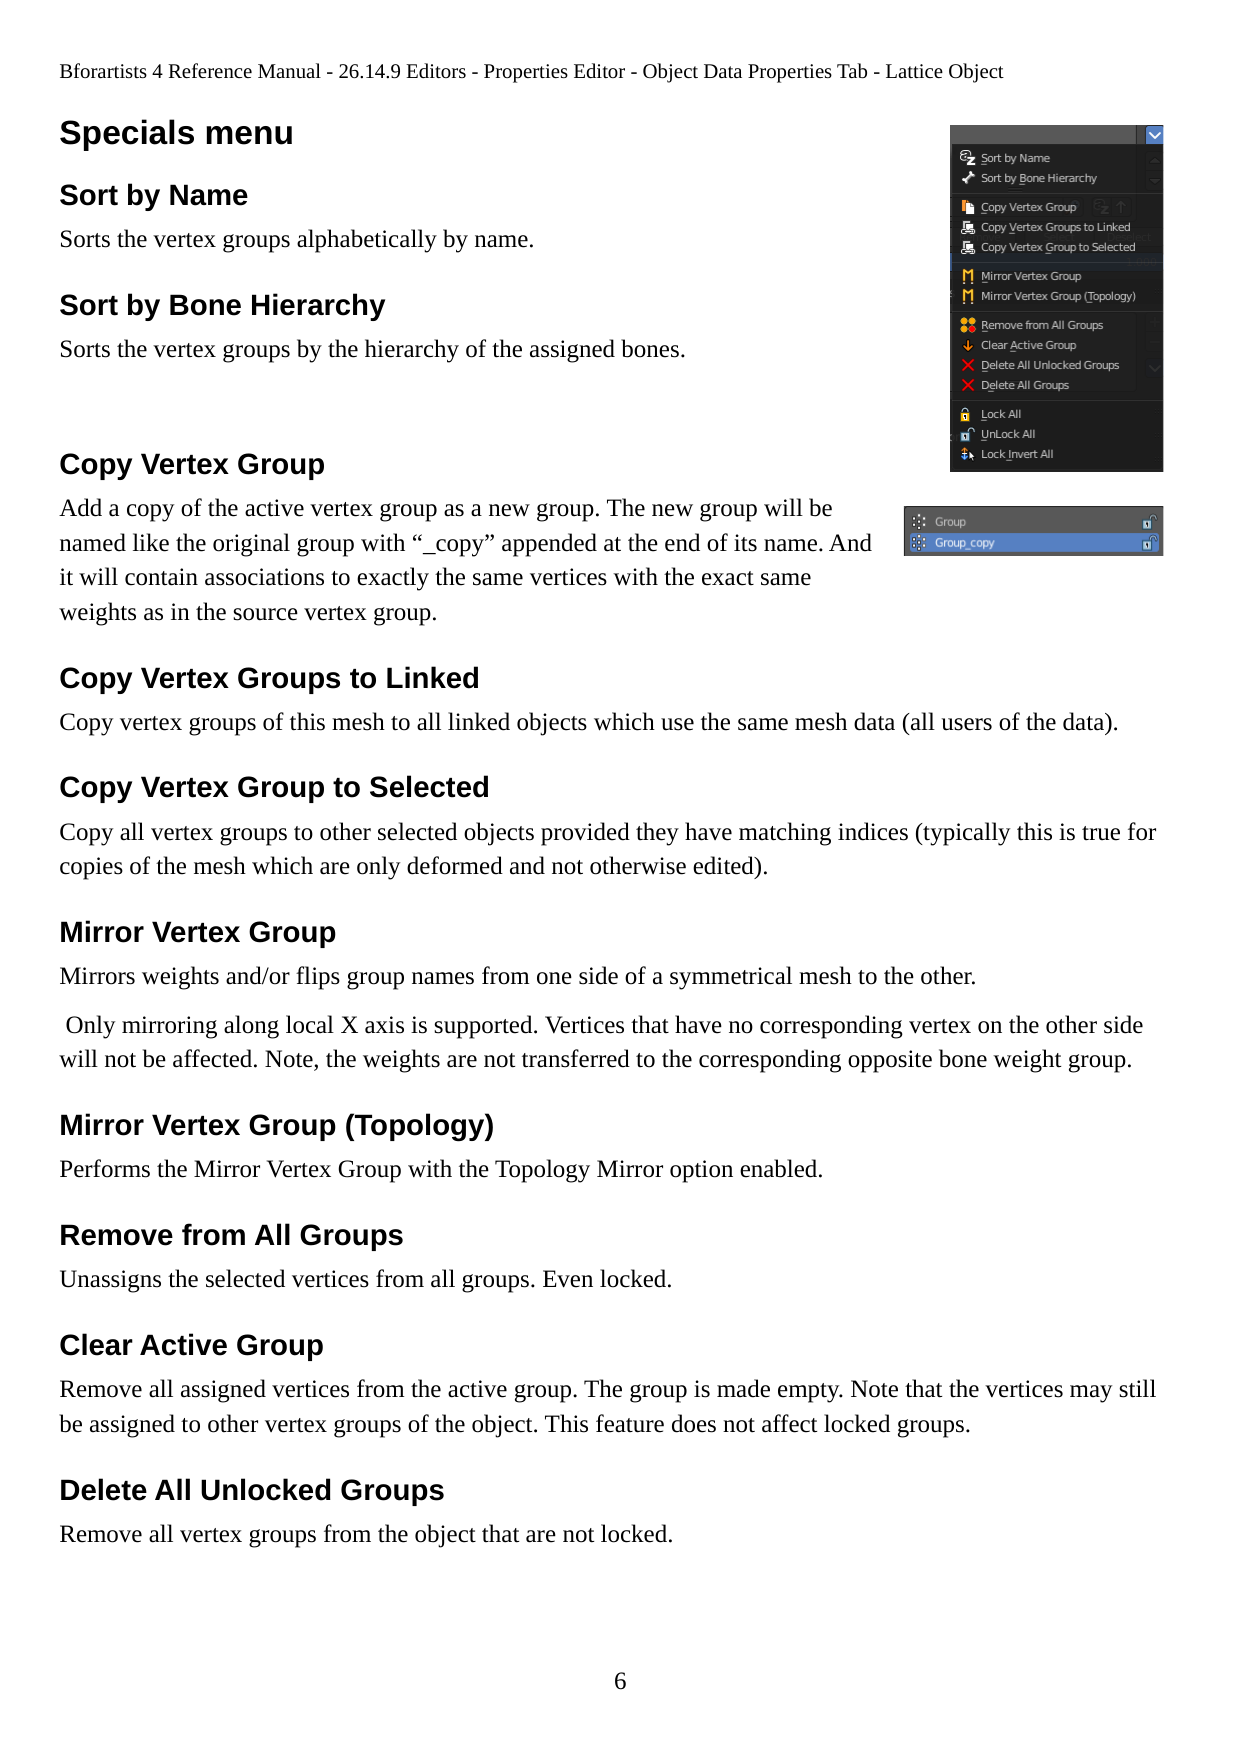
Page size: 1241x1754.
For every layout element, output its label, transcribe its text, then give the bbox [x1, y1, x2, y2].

text Remove all vertex groups from the object that are not locked. [59, 1519, 1181, 1547]
picture [950, 125, 1164, 472]
text Remove all assigned vertices from the active group. The group is made empty. Note that the vertices may still be assigned to other vertex groups of the object. This feature does not affect locked groups. [59, 1374, 1181, 1437]
subtitle Sort by Bone Hierarchy [59, 288, 950, 322]
text Copy all vertex groups to other selected objects provided they have matching indices (typically this is true for copies of the mesh which are only deformed and not otherwise edited). [59, 817, 1181, 880]
subtitle Sort by Name [59, 178, 950, 212]
text Performs the Mirror Vertex Group with the Topology Mirror option enabled. [59, 1154, 1181, 1183]
text Mirrors weights and/or flips group names from one side of a symmetrical mesh to the other. [59, 961, 1181, 990]
text Sorts the vertex groups by the hierarchy of the assigned bones. [59, 334, 950, 363]
subtitle Copy Vertex Groups to Linked [59, 661, 1181, 694]
subtitle Copy Vertex Group to Selected [59, 770, 1181, 804]
subtitle Clear Active Group [59, 1328, 1181, 1362]
subtitle Mirror Vertex Group [59, 915, 1181, 948]
text Unassigns the selected vertices from all groups. Even locked. [59, 1264, 1181, 1293]
subtitle Copy Vertex Group [59, 447, 1181, 481]
subtitle Mirror Vertex Group (Topology) [59, 1108, 1181, 1142]
subtitle [1164, 178, 1181, 212]
subtitle [1164, 288, 1181, 322]
text Add a copy of the active vertex group as a new group. The new group will be named like the original group with “_copy” appended at the end of its name. And it will contain associations to exactly the same vertices with the exact same weights as in the source vertex group. [59, 493, 1181, 626]
subtitle Remove from All Groups [59, 1218, 1181, 1252]
text Sorts the vertex groups alphabetically by name. [59, 224, 950, 253]
text Copy vertex groups of this mesh to all linked objects which use the same mesh data (all users of the data). [59, 707, 1181, 736]
subtitle Specials menu [59, 113, 1181, 151]
subtitle Delete All Unlocked Groups [59, 1472, 1181, 1506]
text Only mirroring along local X axis is supported. Vertices that have no corresponding vertex on the other side will not be affected. Note, the weights are not transferred to the corresponding opposite bone weight group. [59, 1010, 1181, 1073]
picture [903, 506, 1164, 556]
